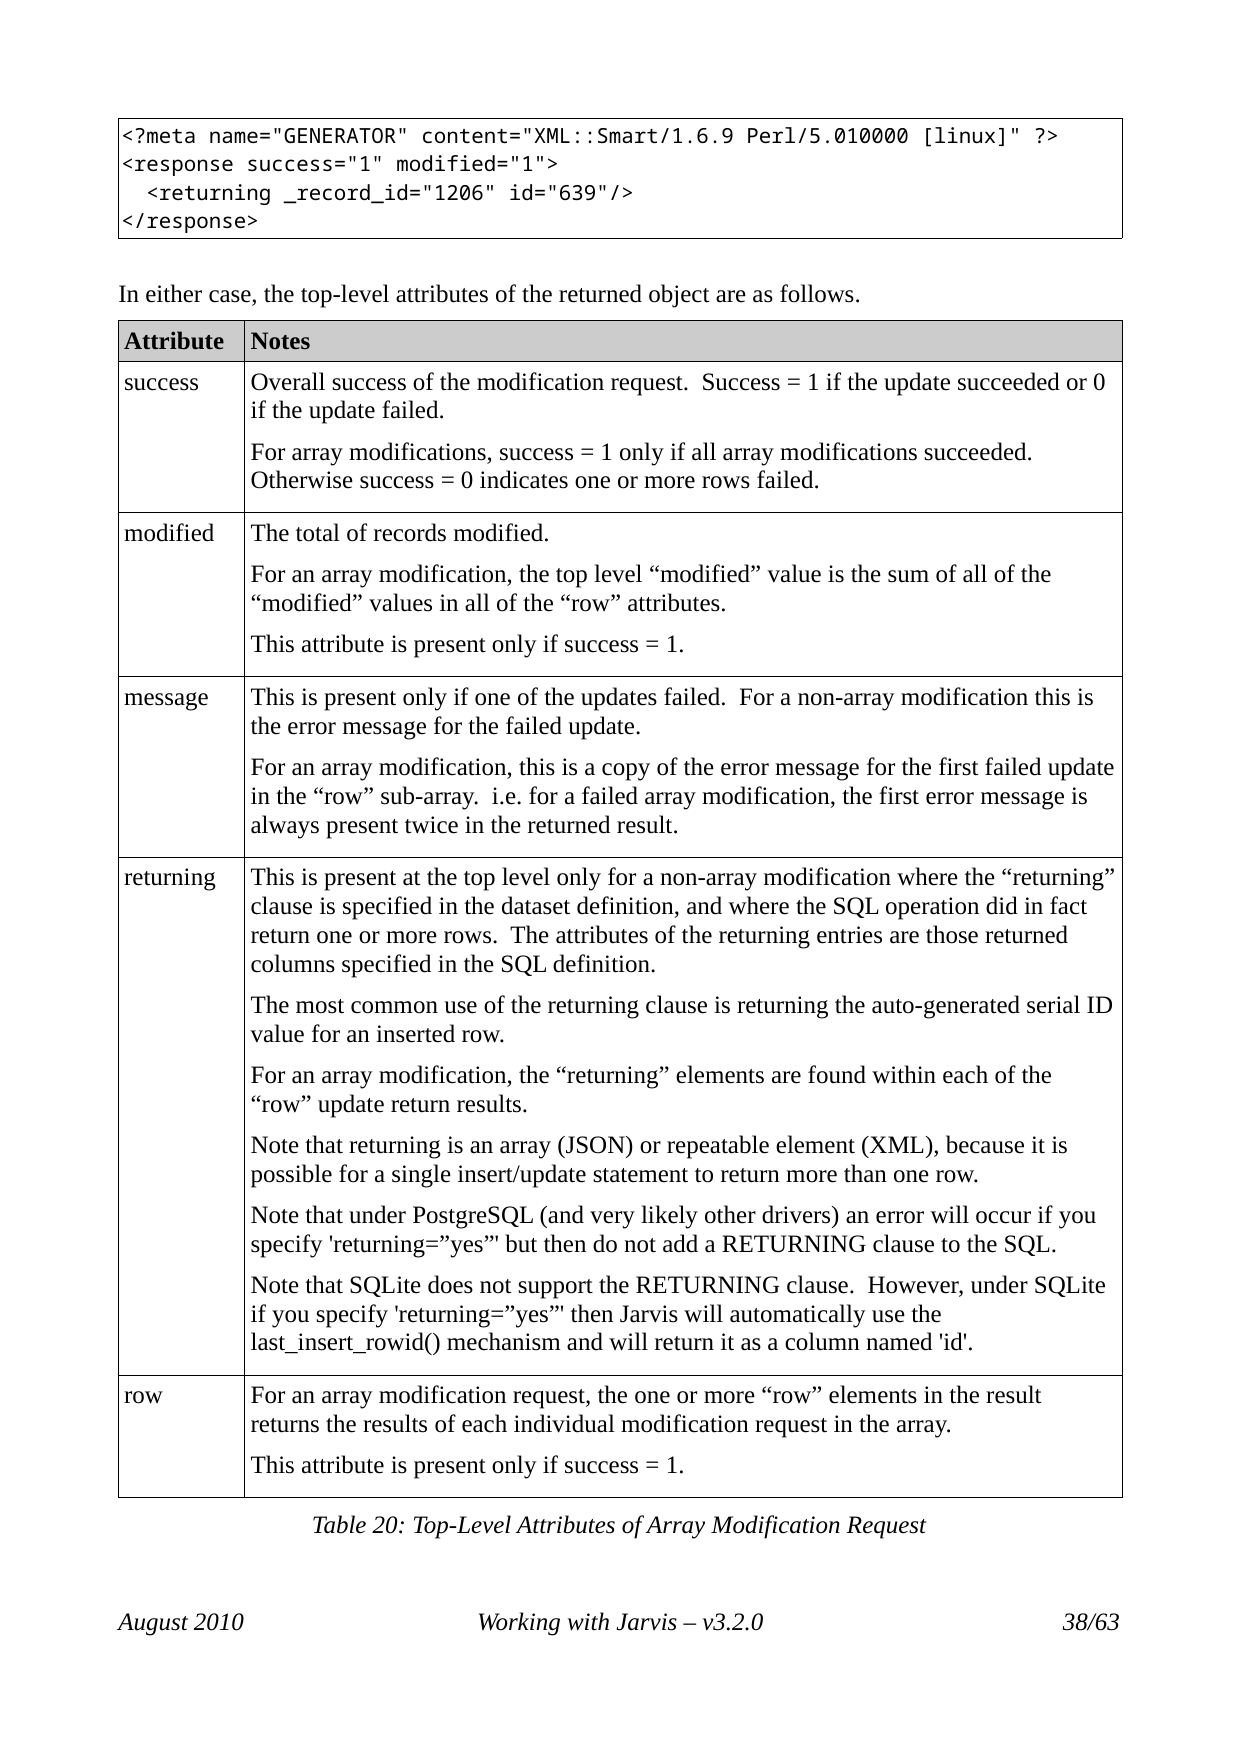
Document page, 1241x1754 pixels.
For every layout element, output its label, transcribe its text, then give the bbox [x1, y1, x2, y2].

text Table 20: Top-Level Attributes of Array Modification Request [118, 1510, 1122, 1539]
text In either case, the top-level attributes of the returned object are as follows. [118, 279, 1122, 308]
table_header Notes [245, 321, 1122, 361]
text <returning _record_id="1206" id="639"/> [119, 175, 1122, 203]
text <response success="1" modified="1"> [119, 147, 1122, 175]
text </response> [119, 203, 1122, 238]
table_header Attribute [119, 321, 244, 361]
table_cell For an array modification request, the one or more “row” elements in the result returns the results of each individual modification request in the array. This attribute is present only if success = 1. [245, 1376, 1122, 1497]
table_cell Overall success of the modification request. Success = 1 if the update succeeded or 0 if the update failed. For array modifications, success = 1 only if all array modifications succeeded. Otherwise success = 0 indicates one or more rows failed. [245, 362, 1122, 512]
table_cell success [119, 362, 244, 512]
table_cell message [119, 677, 244, 857]
text <?meta name="GENERATOR" content="XML::Smart/1.6.9 Perl/5.010000 [linux]" ?> [119, 119, 1122, 147]
table_cell returning [119, 858, 244, 1374]
table_cell The total of records modified. For an array modification, the top level “modified” value is the sum of all of the “modified” values in all of the “row” attributes. This attribute is present only if success = 1. [245, 513, 1122, 676]
table_cell This is present only if one of the updates failed. For a non-array modification this is the error message for the failed update. For an array modification, this is a copy of the error message for the first failed update in the “row” sub-array. i.e. for a failed array modification, the first error message is always present twice in the returned result. [245, 677, 1122, 857]
table_cell modified [119, 513, 244, 676]
table_cell row [119, 1376, 244, 1497]
table_cell This is present at the top level only for a non-array modification where the “returning” clause is specified in the dataset definition, and where the SQL operation did in fact return one or more rows. The attributes of the returning entries are those returned columns specified in the SQL definition. The most common use of the returning clause is returning the auto-generated serial ID value for an inserted row. For an array modification, the “returning” elements are found within each of the “row” update return results. Note that returning is an array (JSON) or repeatable element (XML), because it is possible for a single insert/update statement to return more than one row. Note that under PostgreSQL (and very likely other drivers) an error will occur if you specify 'returning=”yes”' but then do not add a RETURNING clause to the SQL. Note that SQLite does not support the RETURNING clause. However, under SQLite if you specify 'returning=”yes”' then Jarvis will automatically use the last_insert_rowid() mechanism and will return it as a column named 'id'. [245, 858, 1122, 1374]
